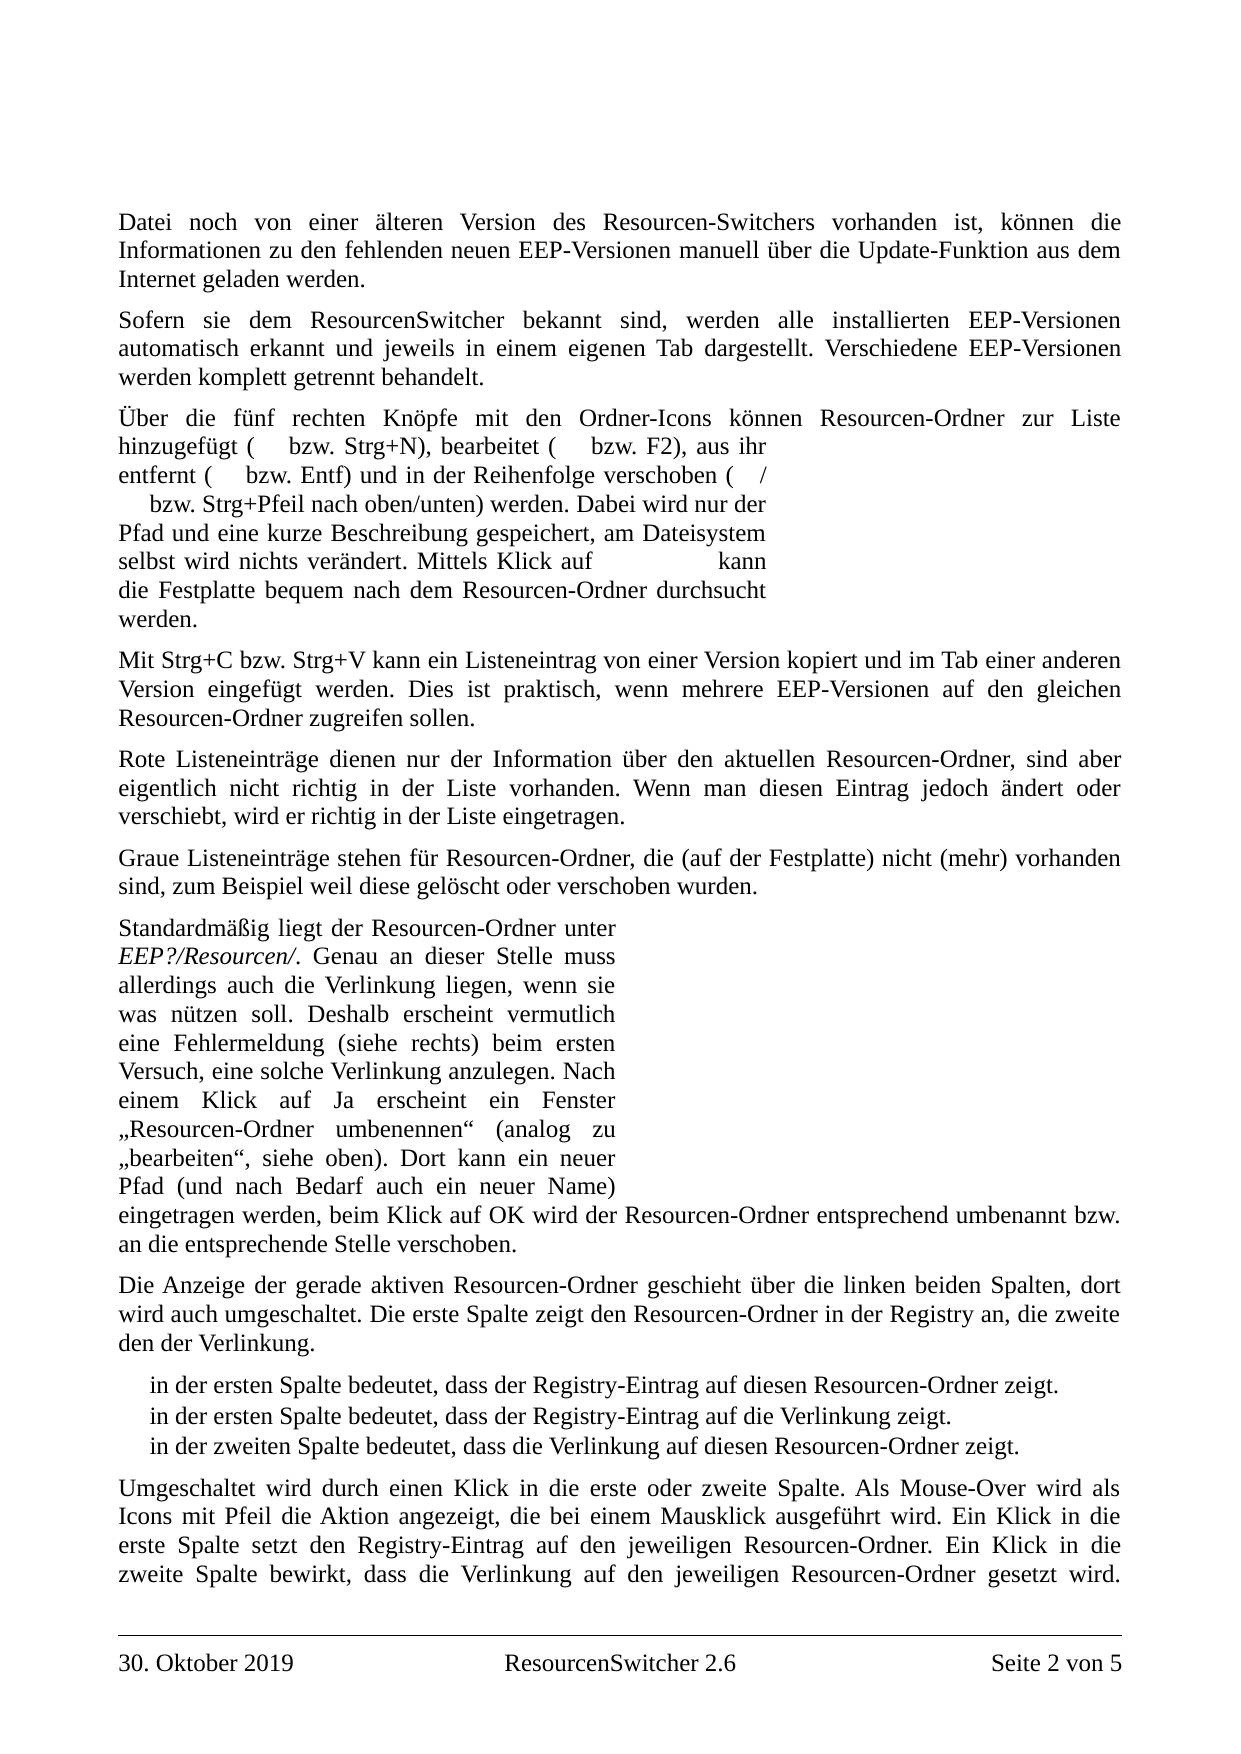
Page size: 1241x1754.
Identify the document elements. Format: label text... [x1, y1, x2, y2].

text Graue Listeneinträge stehen für Resourcen-Ordner, die (auf der Festplatte) nicht (mehr) vorhanden sind, zum Beispiel weil diese gelöscht oder verschoben wurden. [118, 843, 1122, 900]
text Umgeschaltet wird durch einen Klick in die erste oder zweite Spalte. Als Mouse-Over wird als Icons mit Pfeil die Aktion angezeigt, die bei einem Mausklick ausgeführt wird. Ein Klick in die erste Spalte setzt den Registry-Eintrag auf den jeweiligen Resourcen-Ordner. Ein Klick in die zweite Spalte bewirkt, dass die Verlinkung auf den jeweiligen Resourcen-Ordner gesetzt wird. [118, 1473, 1122, 1588]
text in der ersten Spalte bedeutet, dass der Registry-Eintrag auf die Verlinkung zeigt. [118, 1399, 1122, 1430]
text Die Anzeige der gerade aktiven Resourcen-Ordner geschieht über die linken beiden Spalten, dort wird auch umgeschaltet. Die erste Spalte zeigt den Resourcen-Ordner in der Registry an, die zweite den der Verlinkung. [118, 1270, 1122, 1356]
text Rote Listeneinträge dienen nur der Information über den aktuellen Resourcen-Ordner, sind aber eigentlich nicht richtig in der Liste vorhanden. Wenn man diesen Eintrag jedoch ändert oder verschiebt, wird er richtig in der Liste eingetragen. [118, 744, 1122, 830]
text Mit Strg+C bzw. Strg+V kann ein Listeneintrag von einer Version kopiert und im Tab einer anderen Version eingefügt werden. Dies ist praktisch, wenn mehrere EEP-Versionen auf den gleichen Resourcen-Ordner zugreifen sollen. [118, 645, 1122, 731]
text in der ersten Spalte bedeutet, dass der Registry-Eintrag auf diesen Resourcen-Ordner zeigt. [118, 1369, 1122, 1399]
text Datei noch von einer älteren Version des Resourcen-Switchers vorhanden ist, können die Informationen zu den fehlenden neuen EEP-Versionen manuell über die Update-Funktion aus dem Internet geladen werden. [118, 207, 1122, 293]
text in der zweiten Spalte bedeutet, dass die Verlinkung auf diesen Resourcen-Ordner zeigt. [118, 1430, 1122, 1460]
text Sofern sie dem ResourcenSwitcher bekannt sind, werden alle installierten EEP-Versionen automatisch erkannt und jeweils in einem eigenen Tab dargestellt. Verschiedene EEP-Versionen werden komplett getrennt behandelt. [118, 305, 1122, 391]
text Über die fünf rechten Knöpfe mit den Ordner-Icons können Resourcen-Ordner zur Liste hinzugefügt ( bzw. Strg+N), bearbeitet ( bzw. F2), aus ihr entfernt ( bzw. Entf) und in der Reihenfolge verschoben (/ bzw. Strg+Pfeil nach oben/unten) werden. Dabei wird nur der Pfad und eine kurze Beschreibung gespeichert, am Dateisystem selbst wird nichts verändert. Mittels Klick auf kann die Festplatte bequem nach dem Resourcen-Ordner durchsucht werden. [118, 403, 1122, 633]
text Standardmäßig liegt der Resourcen-Ordner unter EEP?/Resourcen/. Genau an dieser Stelle muss allerdings auch die Verlinkung liegen, wenn sie was nützen soll. Deshalb erscheint vermutlich eine Fehlermeldung (siehe rechts) beim ersten Versuch, eine solche Verlinkung anzulegen. Nach einem Klick auf Ja erscheint ein Fenster „Resourcen-Ordner umbenennen“ (analog zu „bearbeiten“, siehe oben). Dort kann ein neuer Pfad (und nach Bedarf auch ein neuer Name) eingetragen werden, beim Klick auf OK wird der Resourcen-Ordner entsprechend umbenannt bzw. an die entsprechende Stelle verschoben. [118, 913, 1122, 1258]
